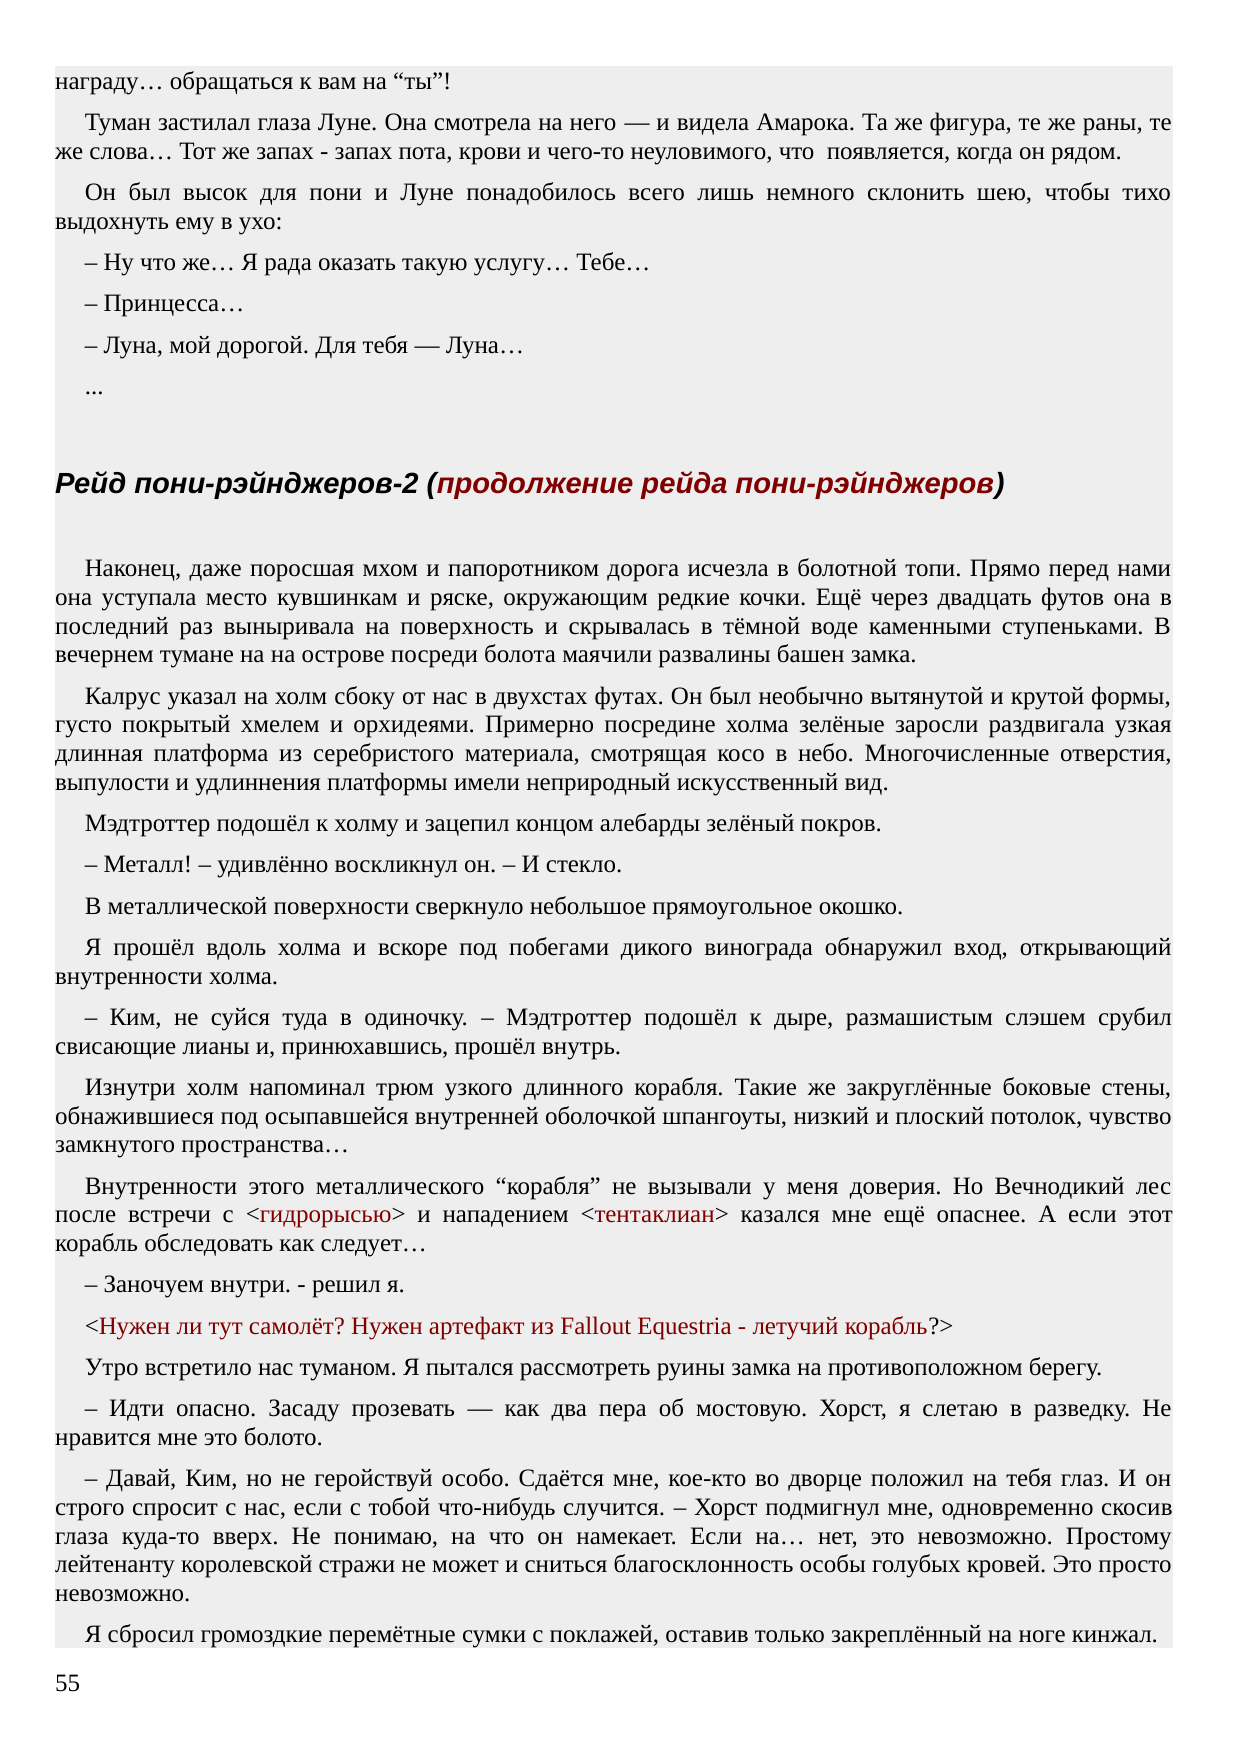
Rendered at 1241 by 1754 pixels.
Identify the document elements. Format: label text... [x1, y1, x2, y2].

text – Металл! – удивлённо воскликнул он. – И стекло. [55, 849, 1173, 878]
text – Заночуем внутри. - решил я. [55, 1269, 1173, 1298]
text Мэдтроттер подошёл к холму и зацепил концом алебарды зелёный покров. [55, 808, 1173, 837]
text Я прошёл вдоль холма и вскоре под побегами дикого винограда обнаружил вход, открывающий внутренности холма. [55, 932, 1173, 989]
text Я сбросил громоздкие перемётные сумки с поклажей, оставив только закреплённый на ноге кинжал. [55, 1619, 1173, 1648]
text Он был высок для пони и Луне понадобилось всего лишь немного склонить шею, чтобы тихо выдохнуть ему в ухо: [55, 177, 1173, 235]
subtitle Рейд пони-рэйнджеров-2 (продолжение рейда пони-рэйнджеров) [55, 466, 1173, 499]
text Утро встретило нас туманом. Я пытался рассмотреть руины замка на противоположном берегу. [55, 1352, 1173, 1381]
text – Принцесса… [55, 288, 1173, 317]
text В металлической поверхности сверкнуло небольшое прямоугольное окошко. [55, 891, 1173, 919]
text – Ну что же… Я рада оказать такую услугу… Тебе… [55, 247, 1173, 276]
text – Луна, мой дорогой. Для тебя — Луна… [55, 330, 1173, 358]
text – Идти опасно. Засаду прозевать — как два пера об мостовую. Хорст, я слетаю в разведку. Не нравится мне это болото. [55, 1393, 1173, 1451]
text Калрус указал на холм сбоку от нас в двухстах футах. Он был необычно вытянутой и крутой формы, густо покрытый хмелем и орхидеями. Примерно посредине холма зелёные заросли раздвигала узкая длинная платформа из серебристого материала, смотрящая косо в небо. Многочисленные отверстия, выпулости и удлиннения платформы имели неприродный искусственный вид. [55, 681, 1173, 796]
text Внутренности этого металлического “корабля” не вызывали у меня доверия. Но Вечнодикий лес после встречи с <гидрорысью> и нападением <тентаклиан> казался мне ещё опаснее. А если этот корабль обследовать как следует… [55, 1171, 1173, 1257]
text Туман застилал глаза Луне. Она смотрела на него — и видела Амарока. Та же фигура, те же раны, те же слова… Тот же запах - запах пота, крови и чего-то неуловимого, что появляется, когда он рядом. [55, 107, 1173, 165]
text Наконец, даже поросшая мхом и папоротником дорога исчезла в болотной топи. Прямо перед нами она уступала место кувшинкам и ряске, окружающим редкие кочки. Ещё через двадцать футов она в последний раз выныривала на поверхность и скрывалась в тёмной воде каменными ступеньками. В вечернем тумане на на острове посреди болота маячили развалины башен замка. [55, 553, 1173, 668]
text <Нужен ли тут самолёт? Нужен артефакт из Fallout Equestria - летучий корабль?> [55, 1311, 1173, 1339]
text ... [55, 371, 1173, 400]
text – Давай, Ким, но не геройствуй особо. Сдаётся мне, кое-кто во дворце положил на тебя глаз. И он строго спросит с нас, если с тобой что-нибудь случится. – Хорст подмигнул мне, одновременно скосив глаза куда-то вверх. Не понимаю, на что он намекает. Если на… нет, это невозможно. Простому лейтенанту королевской стражи не может и сниться благосклонность особы голубых кровей. Это просто невозможно. [55, 1463, 1173, 1607]
text награду… обращаться к вам на “ты”! [55, 66, 1173, 95]
text – Ким, не суйся туда в одиночку. – Мэдтроттер подошёл к дыре, размашистым слэшем срубил свисающие лианы и, принюхавшись, прошёл внутрь. [55, 1002, 1173, 1059]
text Изнутри холм напоминал трюм узкого длинного корабля. Такие же закруглённые боковые стены, обнажившиеся под осыпавшейся внутренней оболочкой шпангоуты, низкий и плоский потолок, чувство замкнутого пространства… [55, 1072, 1173, 1158]
